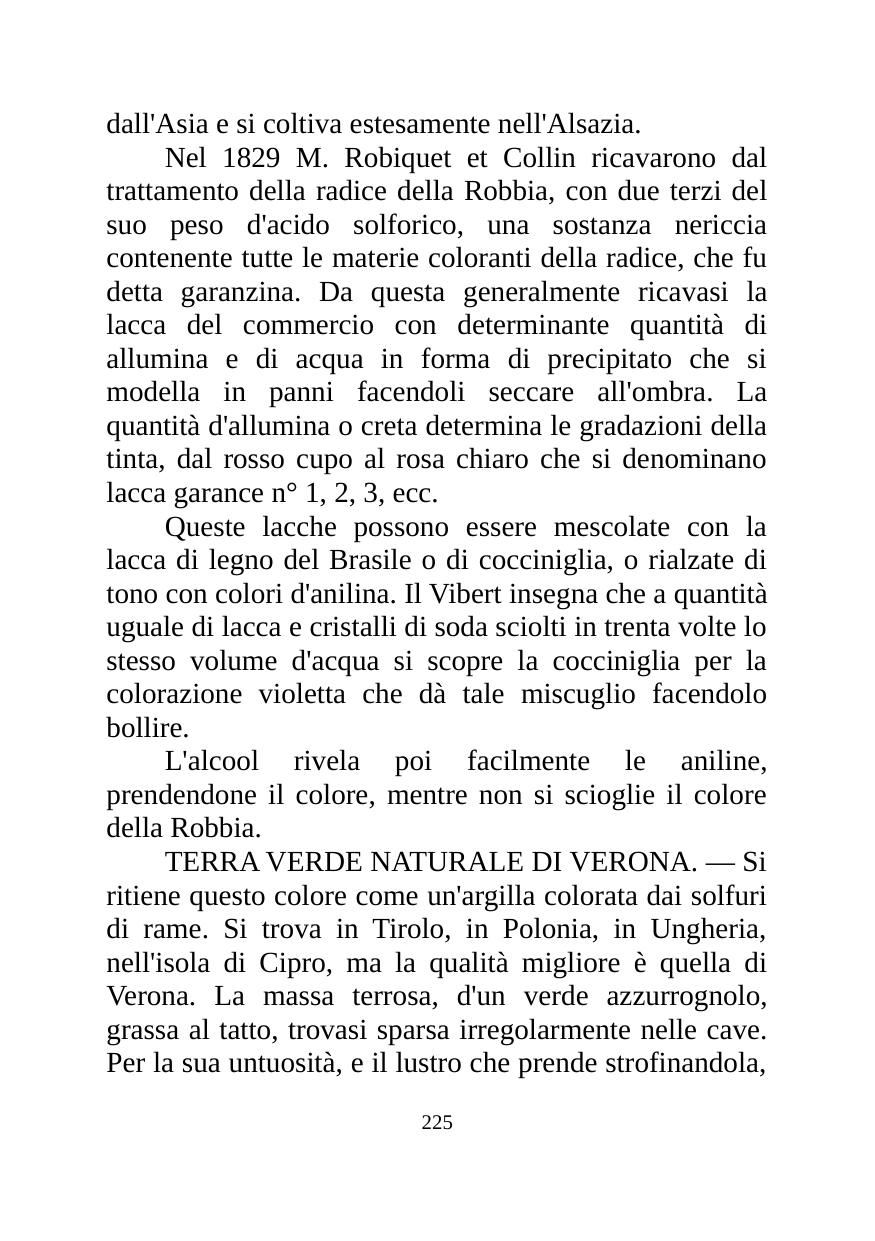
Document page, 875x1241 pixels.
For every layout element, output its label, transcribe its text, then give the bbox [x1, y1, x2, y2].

text TERRA VERDE NATURALE DI VERONA. — Si ritiene questo colore come un'argilla colorata dai solfuri di rame. Si trova in Tirolo, in Polonia, in Ungheria, nell'isola di Cipro, ma la qualità migliore è quella di Verona. La massa terrosa, d'un verde azzurrognolo, grassa al tatto, trovasi sparsa irregolarmente nelle cave. Per la sua untuosità, e il lustro che prende strofinandola, [106, 844, 768, 1079]
text dall'Asia e si coltiva estesamente nell'Alsazia. [106, 106, 768, 140]
text Queste lacche possono essere mescolate con la lacca di legno del Brasile o di cocciniglia, o rialzate di tono con colori d'anilina. Il Vibert insegna che a quantità uguale di lacca e cristalli di soda sciolti in trenta volte lo stesso volume d'acqua si scopre la cocciniglia per la colorazione violetta che dà tale miscuglio facendolo bollire. [106, 509, 768, 743]
text Nel 1829 M. Robiquet et Collin ricavarono dal trattamento della radice della Robbia, con due terzi del suo peso d'acido solforico, una sostanza nericcia contenente tutte le materie coloranti della radice, che fu detta garanzina. Da questa generalmente ricavasi la lacca del commercio con determinante quantità di allumina e di acqua in forma di precipitato che si modella in panni facendoli seccare all'ombra. La quantità d'allumina o creta determina le gradazioni della tinta, dal rosso cupo al rosa chiaro che si denominano lacca garance n° 1, 2, 3, ecc. [106, 140, 768, 509]
text L'alcool rivela poi facilmente le aniline, prendendone il colore, mentre non si scioglie il colore della Robbia. [106, 743, 768, 844]
